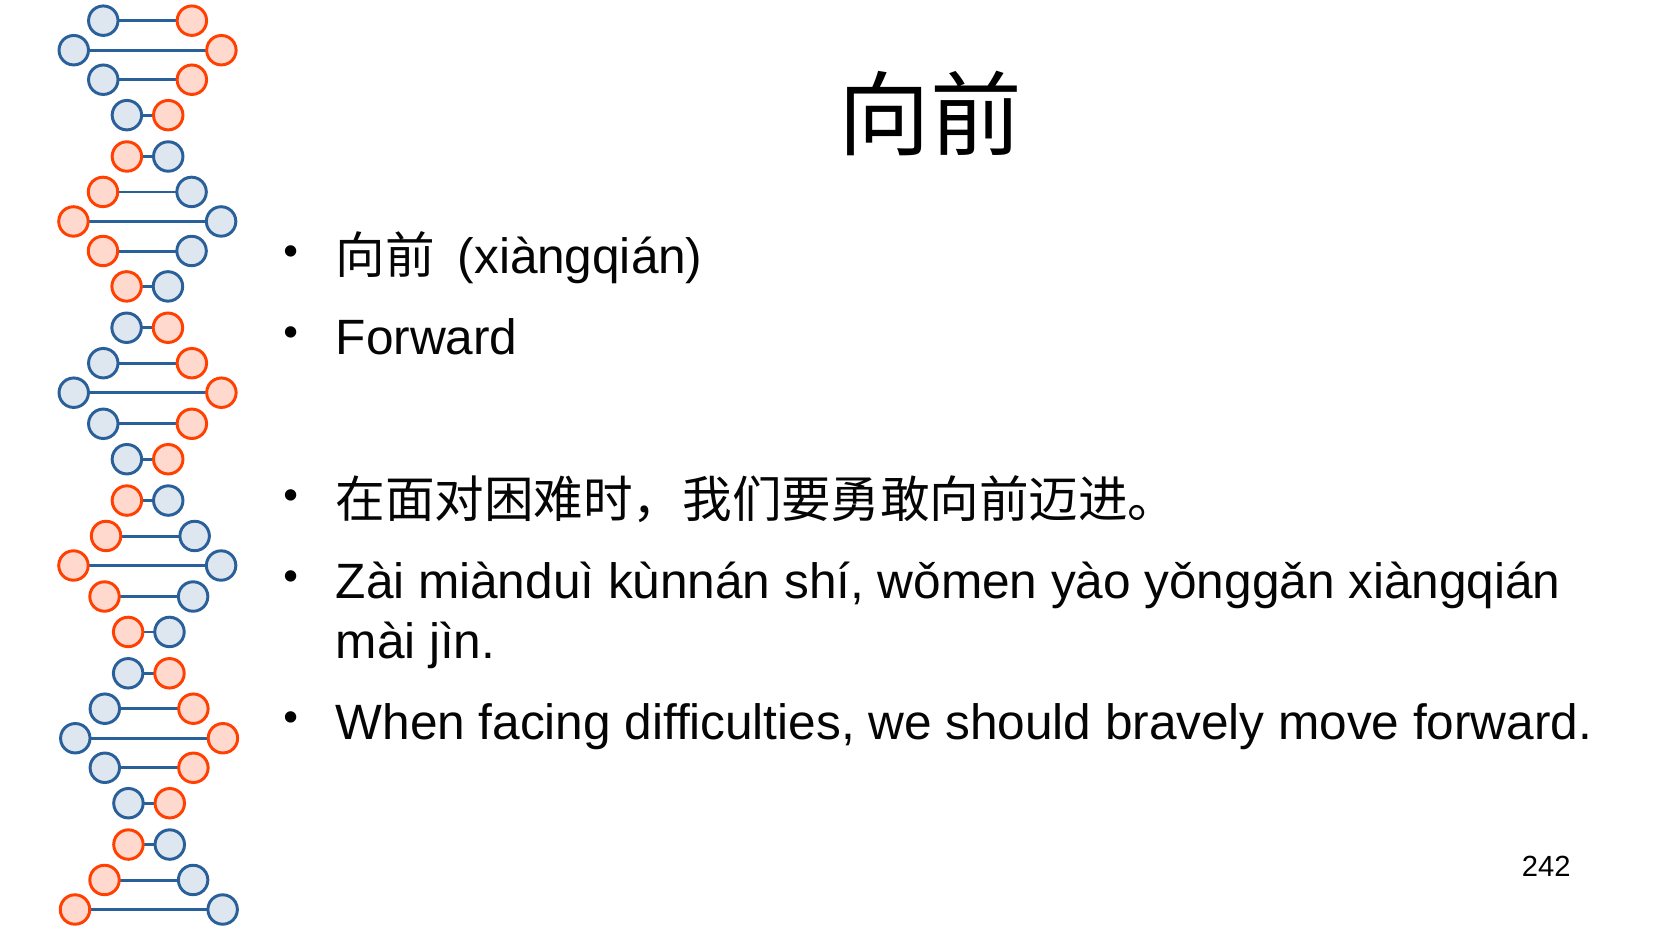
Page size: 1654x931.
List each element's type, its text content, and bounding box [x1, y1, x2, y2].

title 向前 [265, 35, 1595, 189]
list 向前 (xiàngqián) Forward 在面对困难时，我们要勇敢向前迈进。 Zài miànduì kùnnán shí, wǒmen yào yǒnggǎn xiàngqián mài jìn. When facing difficulties, we should bravely move forward. [265, 224, 1595, 764]
